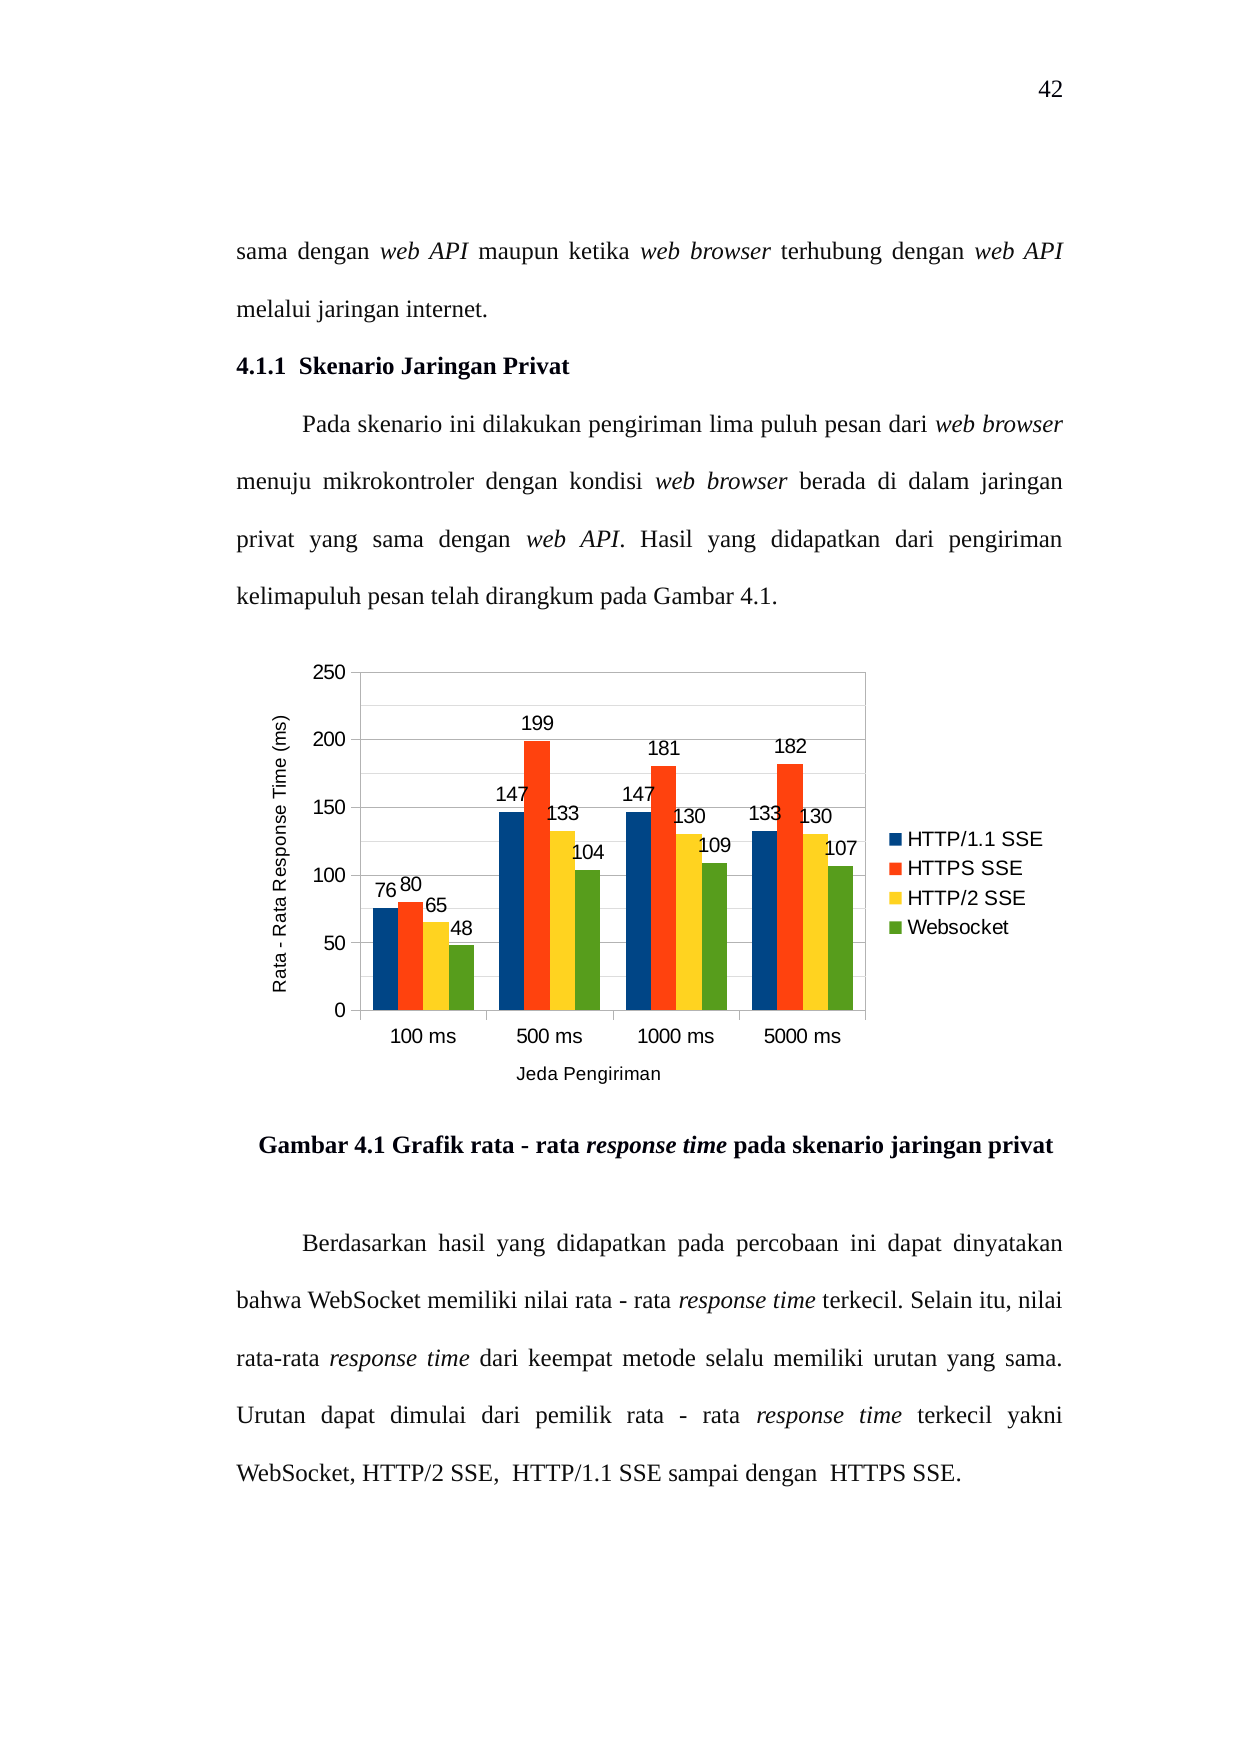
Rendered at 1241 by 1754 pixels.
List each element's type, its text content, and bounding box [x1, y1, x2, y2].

text Berdasarkan hasil yang didapatkan pada percobaan ini dapat dinyatakan bahwa WebSocket memiliki nilai rata - rata response time terkecil. Selain itu, nilai rata-rata response time dari keempat metode selalu memiliki urutan yang sama. Urutan dapat dimulai dari pemilik rata - rata response time terkecil yakni WebSocket, HTTP/2 SSE, HTTP/1.1 SSE sampai dengan HTTPS SSE. [177, 1159, 1122, 1486]
text sama dengan web API maupun ketika web browser terhubung dengan web API melalui jaringan internet. [236, 236, 1063, 322]
text Pada skenario ini dilakukan pengiriman lima puluh pesan dari web browser menuju mikrokontroler dengan kondisi web browser berada di dalam jaringan privat yang sama dengan web API. Hasil yang didapatkan dari pengiriman kelimapuluh pesan telah dirangkum pada Gambar 4.1. [236, 409, 1063, 610]
subtitle 4.1.1 Skenario Jaringan Privat [236, 351, 1063, 380]
text 1Gambar 4.1 Grafik rata - rata response time pada skenario jaringan privat [177, 651, 1122, 1159]
text [177, 639, 1122, 651]
